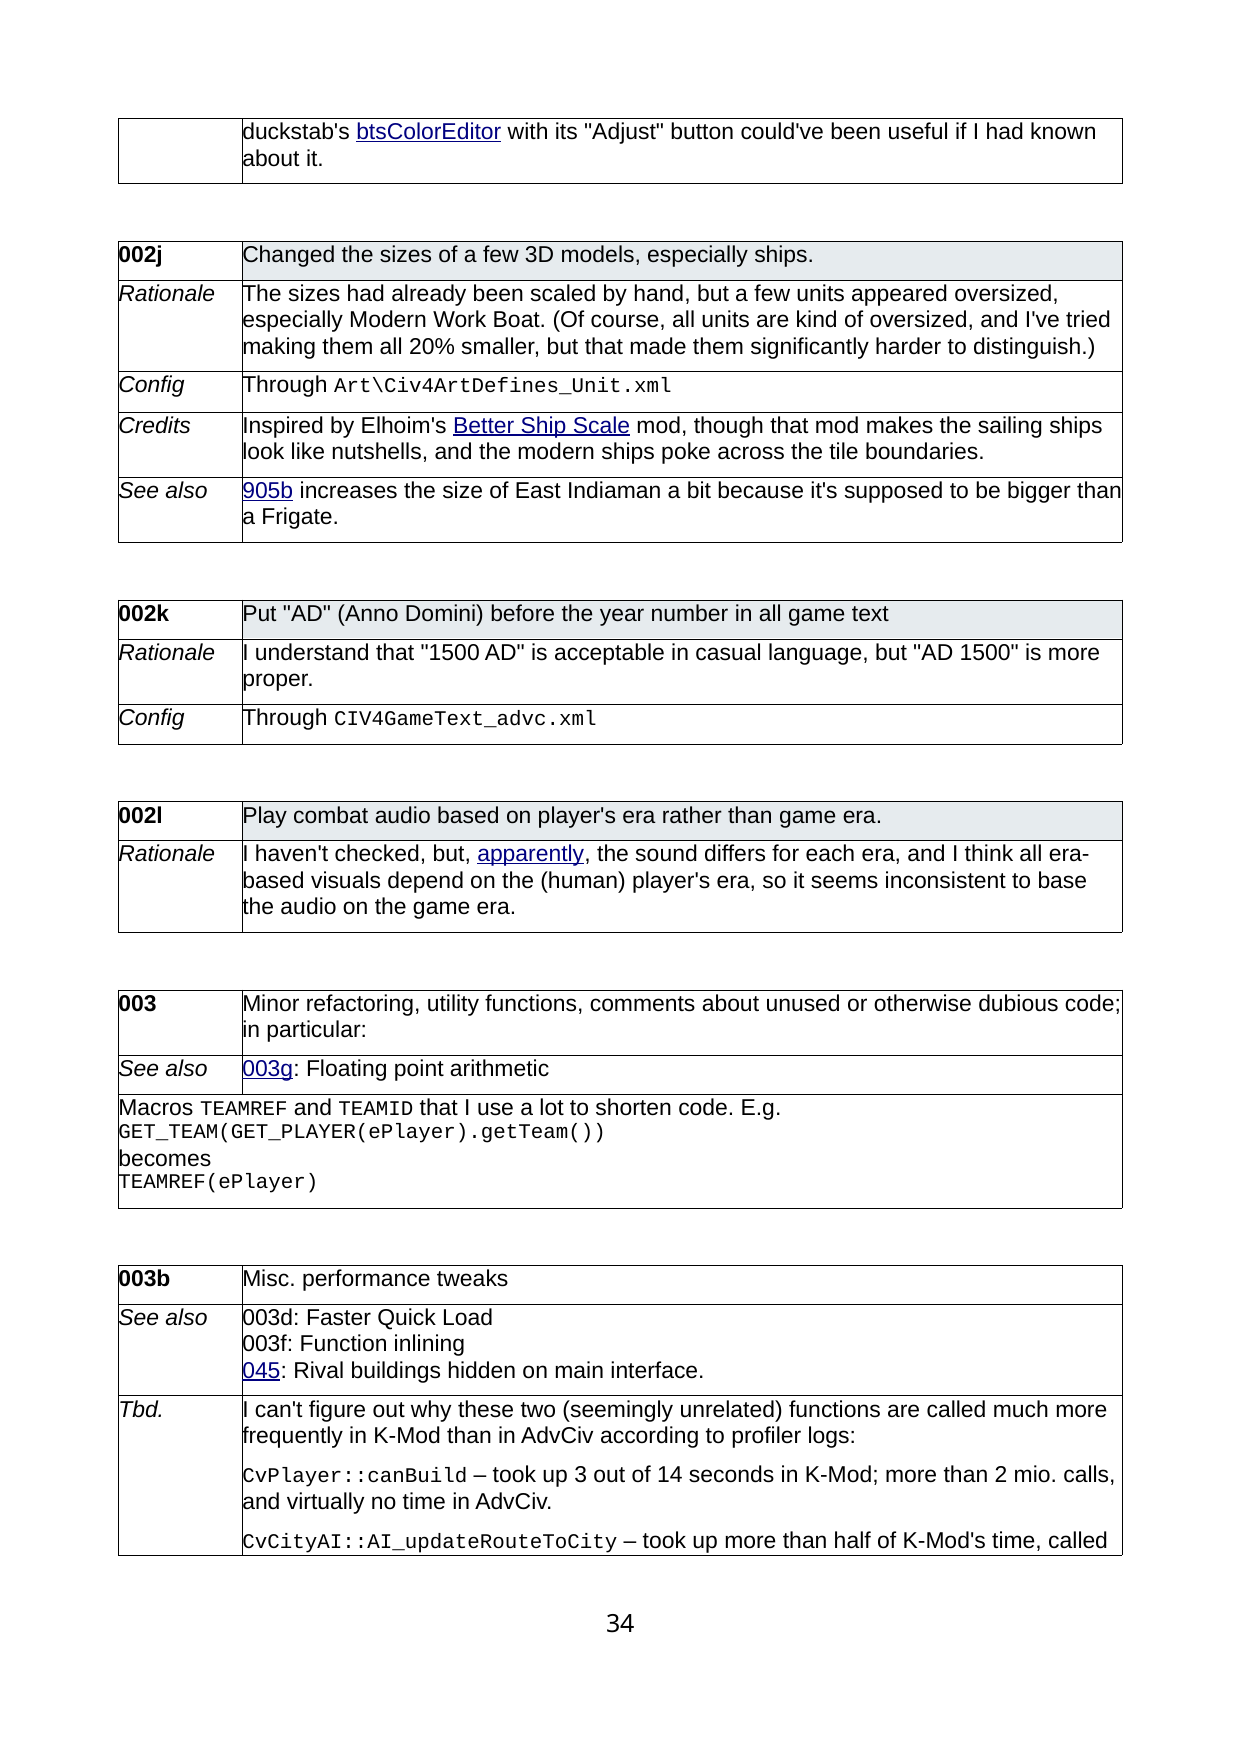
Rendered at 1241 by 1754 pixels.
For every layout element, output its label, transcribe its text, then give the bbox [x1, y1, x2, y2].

table_cell See also [119, 478, 242, 542]
table_cell The sizes had already been scaled by hand, but a few units appeared oversized, especially Modern Work Boat. (Of course, all units are kind of oversized, and I've tried making them all 20% smaller, but that made them significantly harder to distinguish.) [243, 281, 1122, 371]
table_header Misc. performance tweaks [243, 1266, 1122, 1304]
table_cell See also [119, 1305, 242, 1395]
table_cell 003g: Floating point arithmetic [243, 1056, 1122, 1093]
table_header Put "AD" (Anno Domini) before the year number in all game text [243, 601, 1122, 638]
table_cell Config [119, 372, 242, 412]
table_header 002j [119, 242, 242, 280]
table_header Play combat audio based on player's era rather than game era. [243, 802, 1122, 840]
table_cell Through CIV4GameText_advc.xml [243, 705, 1122, 744]
table_cell [119, 119, 242, 183]
table_cell Macros TEAMREF and TEAMID that I use a lot to shorten code. E.g. GET_TEAM(GET_PLAYER(ePlayer).getTeam()) becomes TEAMREF(ePlayer) [119, 1095, 1122, 1207]
table_cell Credits [119, 413, 242, 477]
table_header Minor refactoring, utility functions, comments about unused or otherwise dubious code; in particular: [243, 991, 1122, 1055]
table_cell 003d: Faster Quick Load 003f: Function inlining 045: Rival buildings hidden on main interface. [243, 1305, 1122, 1395]
table_header 003 [119, 991, 242, 1055]
table_cell I can't figure out why these two (seemingly unrelated) functions are called much more frequently in K-Mod than in AdvCiv according to profiler logs: CvPlayer::canBuild – took up 3 out of 14 seconds in K-Mod; more than 2 mio. calls, and virtually no time in AdvCiv. CvCityAI::AI_updateRouteToCity – took up more than half of K-Mod's time, called [243, 1396, 1122, 1555]
table_cell Rationale [119, 281, 242, 371]
table_cell Tbd. [119, 1396, 242, 1555]
table_header 003b [119, 1266, 242, 1304]
table_header 002k [119, 601, 242, 638]
table_cell Config [119, 705, 242, 744]
table_cell I understand that "1500 AD" is acceptable in casual language, but "AD 1500" is more proper. [243, 640, 1122, 704]
table_header 002l [119, 802, 242, 840]
table_cell Through Art\Civ4ArtDefines_Unit.xml [243, 372, 1122, 412]
table_cell Inspired by Elhoim's Better Ship Scale mod, though that mod makes the sailing ships look like nutshells, and the modern ships poke across the tile boundaries. [243, 413, 1122, 477]
table_cell I haven't checked, but, apparently, the sound differs for each era, and I think all era-based visuals depend on the (human) player's era, so it seems inconsistent to base the audio on the game era. [243, 841, 1122, 932]
table_cell Rationale [119, 640, 242, 704]
table_cell 905b increases the size of East Indiaman a bit because it's supposed to be bigger than a Frigate. [243, 478, 1122, 542]
table_cell See also [119, 1056, 242, 1093]
table_cell duckstab's btsColorEditor with its "Adjust" button could've been useful if I had known about it. [243, 119, 1122, 183]
table_header Changed the sizes of a few 3D models, especially ships. [243, 242, 1122, 280]
table_cell Rationale [119, 841, 242, 932]
